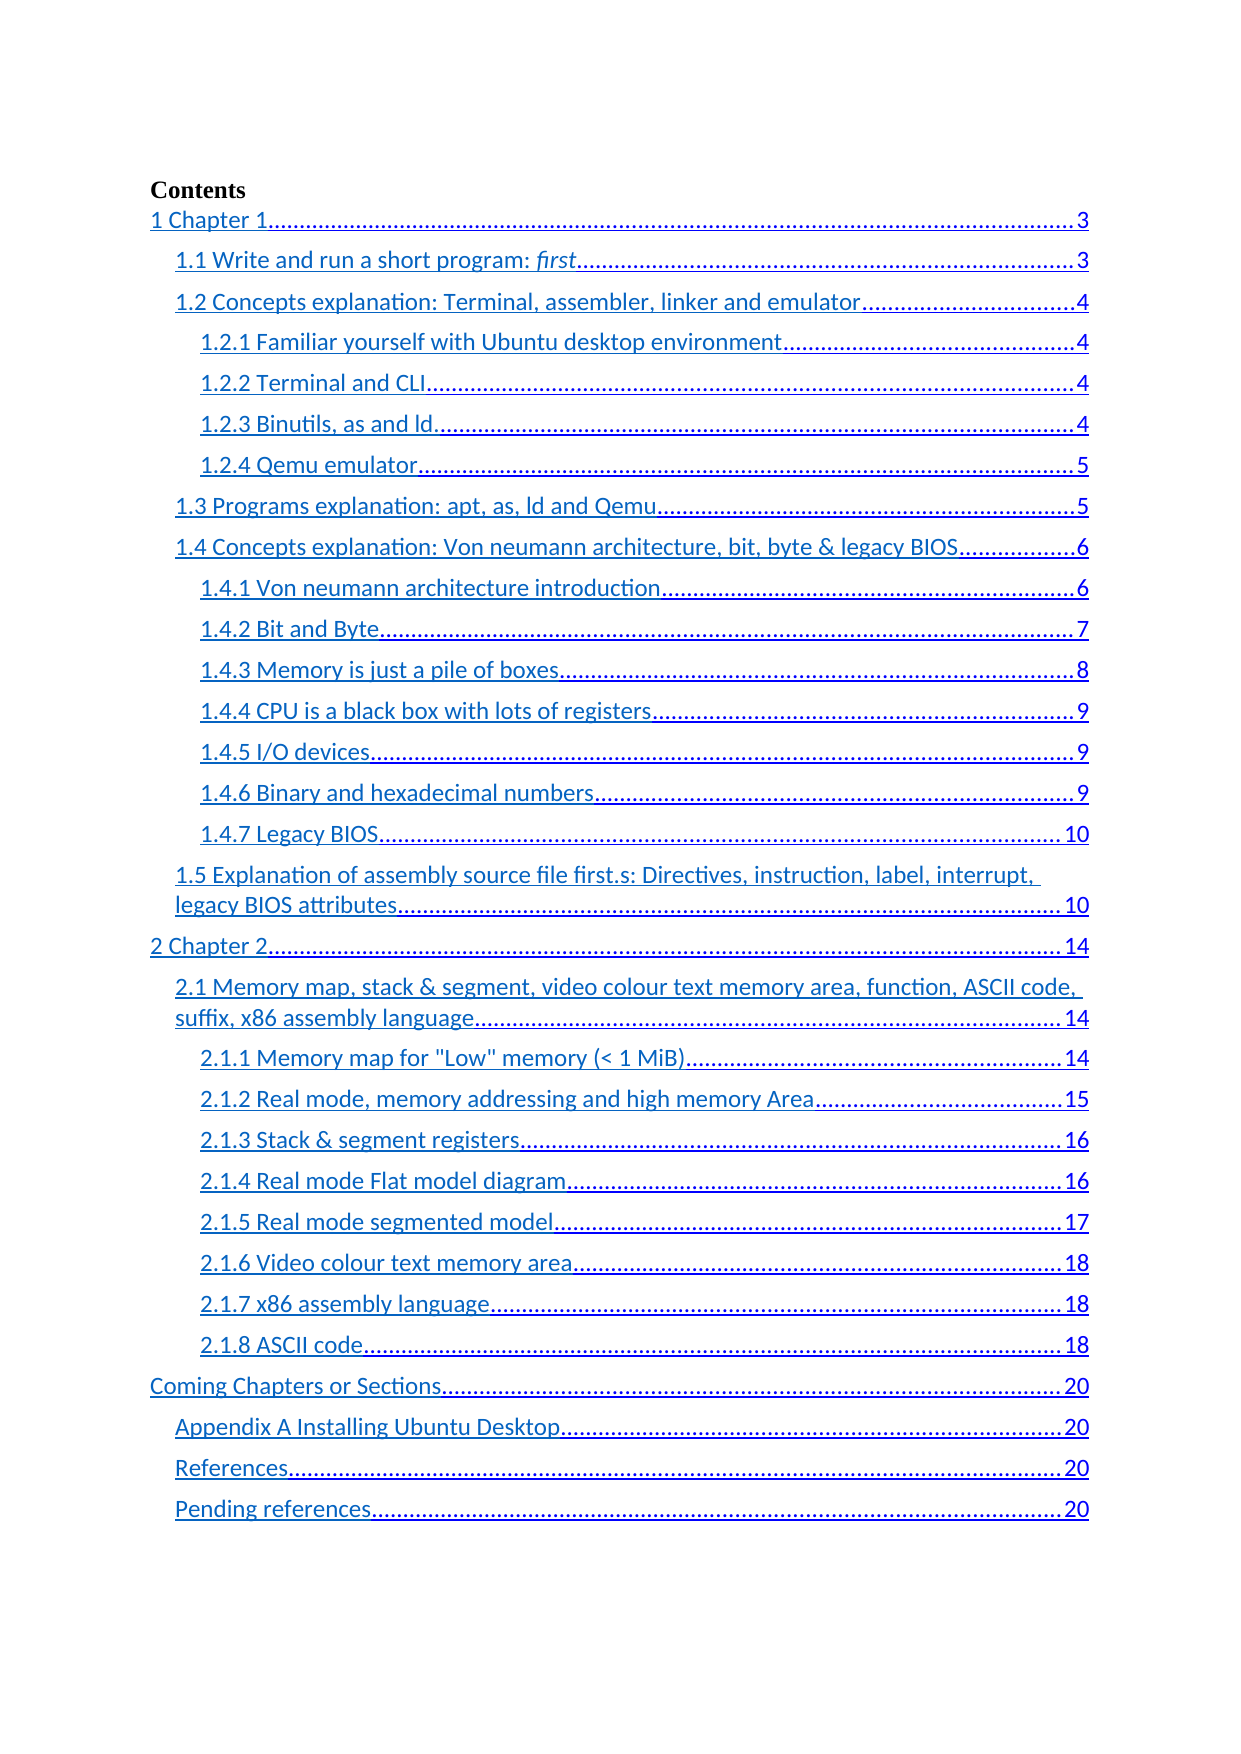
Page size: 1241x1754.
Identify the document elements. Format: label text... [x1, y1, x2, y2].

text 1.2.4 Qemu emulator 5 [200, 449, 1090, 480]
text 2.1.1 Memory map for "Low" memory (< 1 MiB) 14 [200, 1043, 1090, 1073]
text Coming Chapters or Sections 20 [150, 1370, 1090, 1401]
text Pending references 20 [175, 1493, 1090, 1523]
text 2.1.8 ASCII code 18 [200, 1329, 1090, 1360]
text 1.2.2 Terminal and CLI 4 [200, 367, 1090, 398]
text 1.4.6 Binary and hexadecimal numbers 9 [200, 777, 1090, 807]
text 1.2.3 Binutils, as and ld. 4 [200, 408, 1090, 439]
text 1.4 Concepts explanation: Von neumann architecture, bit, byte & legacy BIOS 6 [175, 531, 1090, 562]
text 1.4.1 Von neumann architecture introduction 6 [200, 572, 1090, 603]
text References 20 [175, 1452, 1090, 1482]
text 2.1.2 Real mode, memory addressing and high memory Area 15 [200, 1083, 1090, 1114]
text 2.1 Memory map, stack & segment, video colour text memory area, function, ASCII code, suffix, x86 assembly language 14 [175, 971, 1090, 1032]
text 2.1.7 x86 assembly language 18 [200, 1288, 1090, 1319]
text 1 Chapter 1 3 [150, 204, 1090, 234]
text 2.1.4 Real mode Flat model diagram 16 [200, 1165, 1090, 1196]
text 2.1.6 Video colour text memory area 18 [200, 1247, 1090, 1278]
text 1.4.3 Memory is just a pile of boxes 8 [200, 654, 1090, 684]
text 1.3 Programs explanation: apt, as, ld and Qemu 5 [175, 490, 1090, 521]
text 1.4.2 Bit and Byte 7 [200, 613, 1090, 644]
text 1.4.4 CPU is a black box with lots of registers 9 [200, 695, 1090, 726]
text 1.5 Explanation of assembly source file first.s: Directives, instruction, label, interrupt, legacy BIOS attributes 10 [175, 859, 1090, 920]
text 1.4.5 I/O devices 9 [200, 736, 1090, 766]
text 1.4.7 Legacy BIOS 10 [200, 818, 1090, 848]
text 2 Chapter 2 14 [150, 930, 1090, 961]
text Appendix A Installing Ubuntu Desktop 20 [175, 1411, 1090, 1442]
text 1.1 Write and run a short program: first 3 [175, 245, 1090, 275]
text 1.2 Concepts explanation: Terminal, assembler, linker and emulator 4 [175, 286, 1090, 316]
subtitle Contents [150, 175, 1090, 204]
text 2.1.3 Stack & segment registers 16 [200, 1124, 1090, 1155]
text 2.1.5 Real mode segmented model 17 [200, 1206, 1090, 1237]
text 1.2.1 Familiar yourself with Ubuntu desktop environment 4 [200, 327, 1090, 357]
